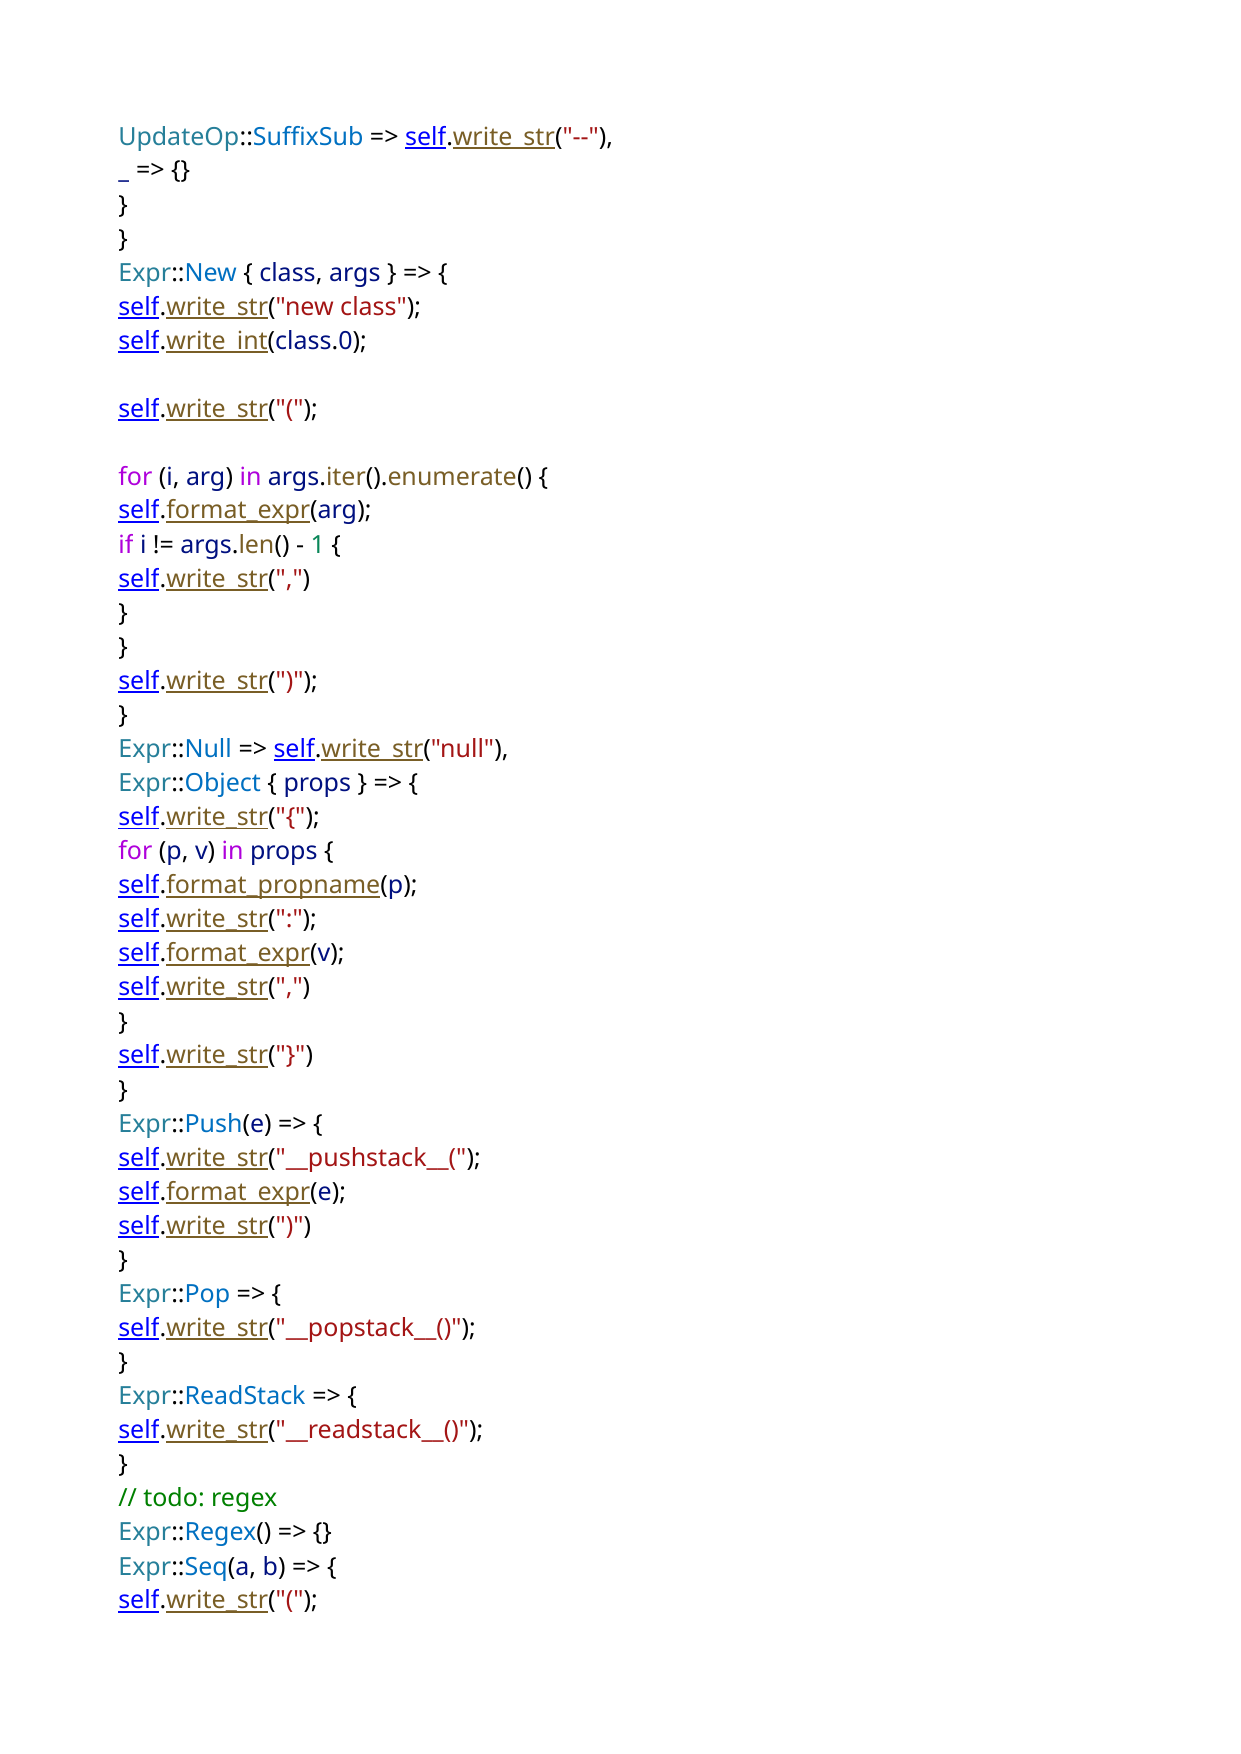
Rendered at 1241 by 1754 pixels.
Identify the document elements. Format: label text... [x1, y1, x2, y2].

text Expr::Null => self.write_str("null"), [118, 731, 1122, 765]
text } [118, 697, 1122, 731]
text // todo: regex [118, 1480, 1122, 1514]
text self.format_expr(e); [118, 1173, 1122, 1207]
text } [118, 1003, 1122, 1037]
text self.write_str(",") [118, 969, 1122, 1003]
text _ => {} [118, 152, 1122, 186]
text self.format_propname(p); [118, 867, 1122, 901]
text Expr::Push(e) => { [118, 1105, 1122, 1139]
text Expr::Pop => { [118, 1276, 1122, 1310]
text self.write_str("__popstack__()"); [118, 1310, 1122, 1344]
text } [118, 1071, 1122, 1105]
text self.write_str(",") [118, 560, 1122, 594]
text Expr::Regex() => {} [118, 1514, 1122, 1548]
text self.write_str("("); [118, 1582, 1122, 1616]
text } [118, 186, 1122, 220]
text self.write_str("("); [118, 390, 1122, 424]
text self.format_expr(arg); [118, 492, 1122, 526]
text self.write_str("__pushstack__("); [118, 1139, 1122, 1173]
text self.write_int(class.0); [118, 322, 1122, 357]
text } [118, 594, 1122, 628]
text } [118, 1446, 1122, 1480]
text self.write_str(")") [118, 1207, 1122, 1242]
text } [118, 628, 1122, 662]
text Expr::ReadStack => { [118, 1378, 1122, 1412]
text Expr::Seq(a, b) => { [118, 1548, 1122, 1582]
text self.write_str("__readstack__()"); [118, 1412, 1122, 1446]
text } [118, 220, 1122, 254]
text self.write_str("{"); [118, 799, 1122, 833]
text for (i, arg) in args.iter().enumerate() { [118, 458, 1122, 492]
text self.write_str("new class"); [118, 288, 1122, 322]
text if i != args.len() - 1 { [118, 526, 1122, 560]
text Expr::New { class, args } => { [118, 254, 1122, 288]
text self.write_str("}") [118, 1037, 1122, 1071]
text self.write_str(":"); [118, 901, 1122, 935]
text for (p, v) in props { [118, 833, 1122, 867]
text Expr::Object { props } => { [118, 765, 1122, 799]
text UpdateOp::SuffixSub => self.write_str("--"), [118, 118, 1122, 152]
text } [118, 1242, 1122, 1276]
text self.format_expr(v); [118, 935, 1122, 969]
text } [118, 1344, 1122, 1378]
text self.write_str(")"); [118, 662, 1122, 697]
